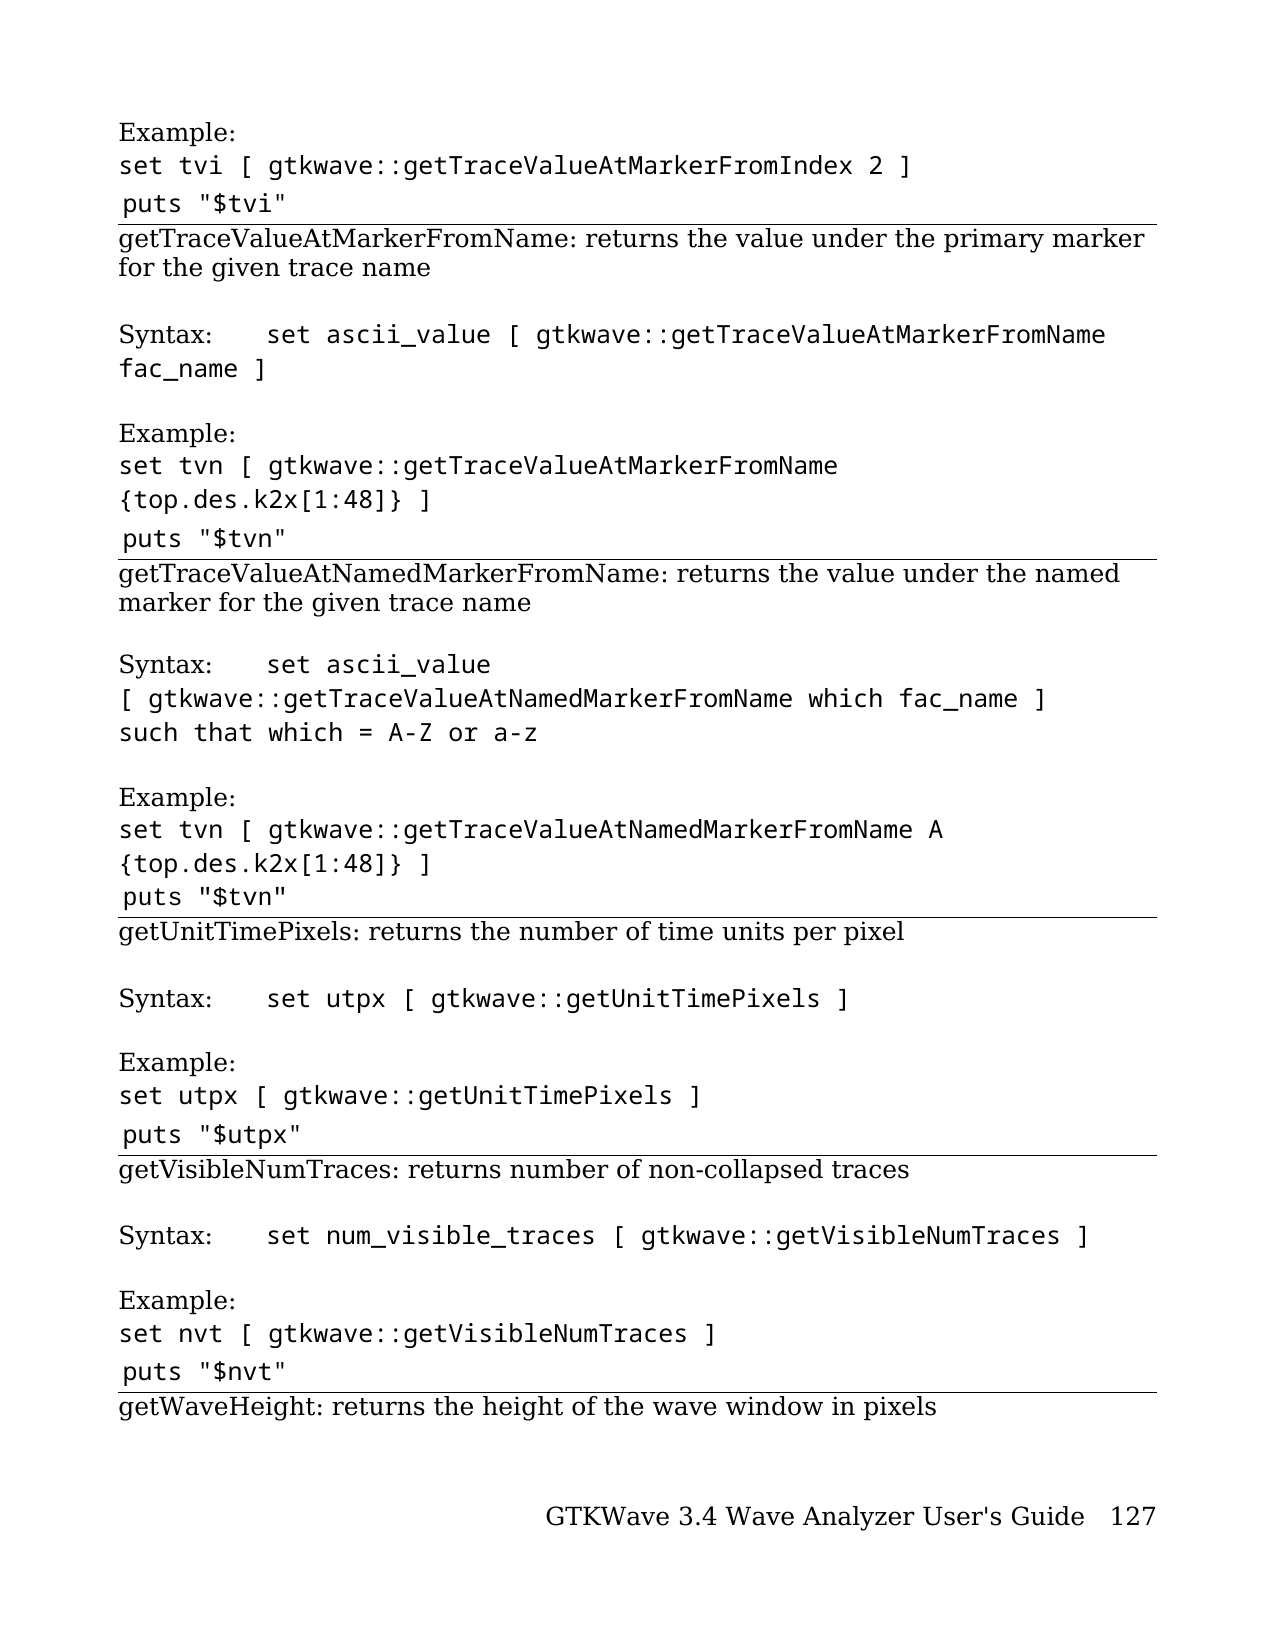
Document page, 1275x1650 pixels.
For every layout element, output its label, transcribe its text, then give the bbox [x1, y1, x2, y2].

text such that which = A-Z or a-z [118, 715, 1157, 749]
text getVisibleNumTraces: returns number of non-collapsed traces [118, 1156, 1157, 1184]
text puts "$utpx" [118, 1112, 1157, 1155]
text set nvt [ gtkwave::getVisibleNumTraces ] [118, 1315, 1157, 1349]
text set tvn [ gtkwave::getTraceValueAtMarkerFromName {top.des.k2x[1:48]} ] [118, 448, 1157, 516]
text getTraceValueAtNamedMarkerFromName: returns the value under the named marker for the given trace name [118, 560, 1157, 617]
text puts "$tvn" [118, 880, 1157, 917]
text puts "$tvn" [118, 516, 1157, 559]
text getUnitTimePixels: returns the number of time units per pixel [118, 918, 1157, 946]
text Example: [118, 783, 1157, 812]
text Example: [118, 1049, 1157, 1078]
text Example: [118, 1286, 1157, 1315]
text Syntax: set ascii_value [ gtkwave::getTraceValueAtNamedMarkerFromName which fac_name ] [118, 647, 1157, 715]
text Example: [118, 118, 1157, 147]
text Syntax: set ascii_value [ gtkwave::getTraceValueAtMarkerFromName fac_name ] [118, 317, 1157, 385]
text set tvi [ gtkwave::getTraceValueAtMarkerFromIndex 2 ] [118, 147, 1157, 181]
text Syntax: set num_visible_traces [ gtkwave::getVisibleNumTraces ] [118, 1218, 1157, 1252]
text getWaveHeight: returns the height of the wave window in pixels [118, 1393, 1157, 1421]
text puts "$nvt" [118, 1349, 1157, 1392]
text Example: [118, 419, 1157, 448]
text Syntax: set utpx [ gtkwave::getUnitTimePixels ] [118, 981, 1157, 1014]
text puts "$tvi" [118, 181, 1157, 224]
text set utpx [ gtkwave::getUnitTimePixels ] [118, 1078, 1157, 1112]
text set tvn [ gtkwave::getTraceValueAtNamedMarkerFromName A {top.des.k2x[1:48]} ] [118, 812, 1157, 880]
text getTraceValueAtMarkerFromName: returns the value under the primary marker for the given trace name [118, 225, 1157, 283]
